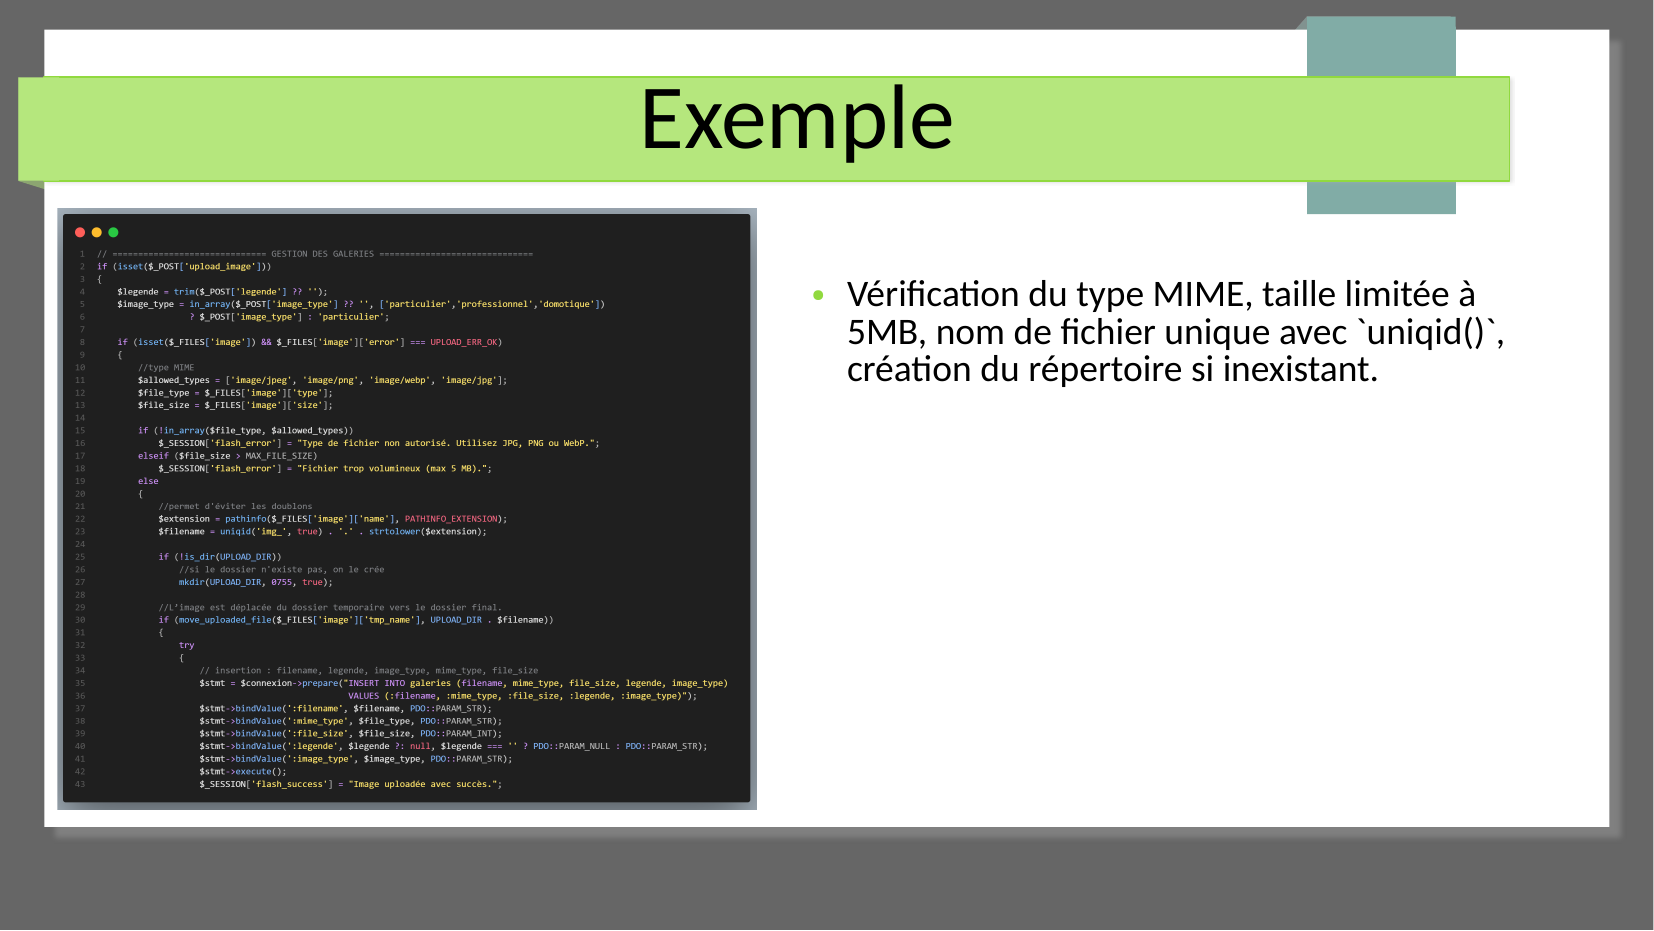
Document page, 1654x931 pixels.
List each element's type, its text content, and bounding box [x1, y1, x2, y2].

text_box Vérification du type MIME, taille limitée à 5MB, nom de fichier unique avec `uniqid()`, création du répertoire si inexistant. [796, 208, 1542, 796]
picture [57, 208, 757, 810]
title Exemple [88, 73, 1506, 178]
